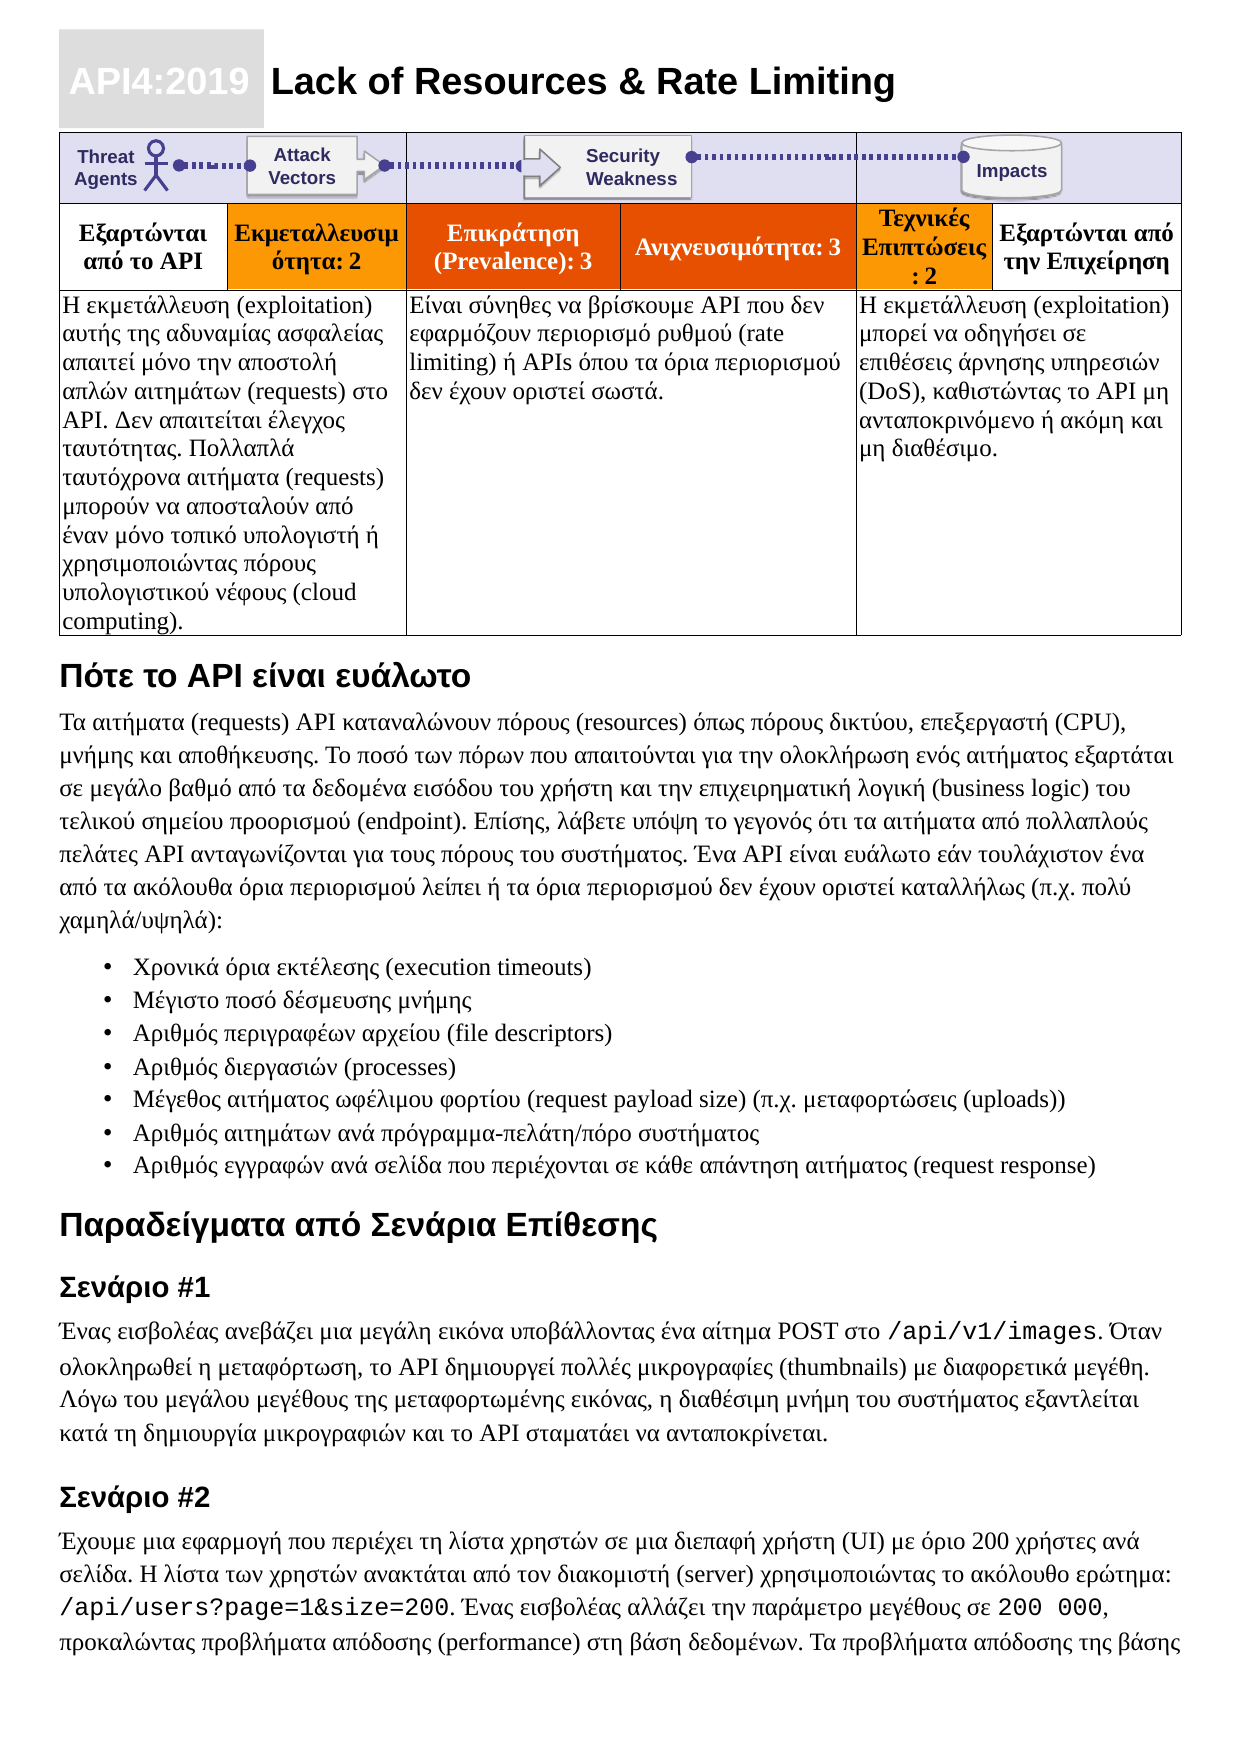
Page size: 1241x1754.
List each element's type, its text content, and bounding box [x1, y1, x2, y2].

table_cell Τεχνικές Επιπτώσεις: 2 [857, 204, 992, 289]
text Ένας εισβολέας ανεβάζει μια μεγάλη εικόνα υποβάλλοντας ένα αίτημα POST στο /api/v1/images. Όταν ολοκληρωθεί η μεταφόρτωση, το API δημιουργεί πολλές μικρογραφίες (thumbnails) με διαφορετικά μεγέθη. Λόγω του μεγάλου μεγέθους της μεταφορτωμένης εικόνας, η διαθέσιμη μνήμη του συστήματος εξαντλείται κατά τη δημιουργία μικρογραφιών και το API σταματάει να ανταποκρίνεται. [59, 1316, 1181, 1446]
list Αριθμός περιγραφέων αρχείου (file descriptors) [103, 1018, 1181, 1047]
subtitle Σενάριο #1 [59, 1270, 1181, 1304]
subtitle Πότε το API είναι ευάλωτο [59, 656, 1181, 694]
text Έχουμε μια εφαρμογή που περιέχει τη λίστα χρηστών σε μια διεπαφή χρήστη (UI) με όριο 200 χρήστες ανά σελίδα. Η λίστα των χρηστών ανακτάται από τον διακομιστή (server) χρησιμοποιώντας το ακόλουθο ερώτημα: /api/users?page=1&size=200. Ένας εισβολέας αλλάζει την παράμετρο μεγέθους σε 200 000, προκαλώντας προβλήματα απόδοσης (performance) στη βάση δεδομένων. Τα προβλήματα απόδοσης της βάσης [59, 1526, 1181, 1656]
list Αριθμός αιτημάτων ανά πρόγραμμα-πελάτη/πόρο συστήματος [103, 1118, 1181, 1146]
table_cell Είναι σύνηθες να βρίσκουμε API που δεν εφαρμόζουν περιορισμό ρυθμού (rate limiting) ή APIs όπου τα όρια περιορισμού δεν έχουν οριστεί σωστά. [407, 291, 856, 635]
list Μέγιστο ποσό δέσμευσης μνήμης [103, 986, 1181, 1014]
table_cell Η εκμετάλλευση (exploitation) μπορεί να οδηγήσει σε επιθέσεις άρνησης υπηρεσιών (DoS), καθιστώντας το API μη ανταποκρινόμενο ή ακόμη και μη διαθέσιμο. [857, 291, 1181, 635]
table_header [992, 133, 1181, 203]
text Τα αιτήματα (requests) API καταναλώνουν πόρους (resources) όπως πόρους δικτύου, επεξεργαστή (CPU), μνήμης και αποθήκευσης. Το ποσό των πόρων που απαιτούνται για την ολοκλήρωση ενός αιτήματος εξαρτάται σε μεγάλο βαθμό από τα δεδομένα εισόδου του χρήστη και την επιχειρηματική λογική (business logic) του τελικού σημείου προορισμού (endpoint). Επίσης, λάβετε υπόψη το γεγονός ότι τα αιτήματα από πολλαπλούς πελάτες API ανταγωνίζονται για τους πόρους του συστήματος. Ένα API είναι ευάλωτο εάν τουλάχιστον ένα από τα ακόλουθα όρια περιορισμού λείπει ή τα όρια περιορισμού δεν έχουν οριστεί καταλλήλως (π.χ. πολύ χαμηλά/υψηλά): [59, 707, 1181, 934]
table_cell Η εκμετάλλευση (exploitation) αυτής της αδυναμίας ασφαλείας απαιτεί μόνο την αποστολή απλών αιτημάτων (requests) στο API. Δεν απαιτείται έλεγχος ταυτότητας. Πολλαπλά ταυτόχρονα αιτήματα (requests) μπορούν να αποσταλούν από έναν μόνο τοπικό υπολογιστή ή χρησιμοποιώντας πόρους υπολογιστικού νέφους (cloud computing). [60, 291, 406, 635]
table_header [60, 133, 227, 203]
list Χρονικά όρια εκτέλεσης (execution timeouts) [103, 952, 1181, 981]
table_cell Εκμεταλλευσιμότητα: 2 [228, 204, 406, 289]
subtitle Παραδείγματα από Σενάρια Επίθεσης [59, 1204, 1181, 1243]
table_cell Εξαρτώνται από το API [60, 204, 227, 289]
table_header [857, 133, 992, 203]
table_cell Ανιχνευσιμότητα: 3 [621, 204, 856, 289]
table_header [620, 133, 856, 203]
list Αριθμός εγγραφών ανά σελίδα που περιέχονται σε κάθε απάντηση αιτήματος (request response) [103, 1151, 1181, 1179]
table_cell Επικράτηση (Prevalence): 3 [407, 204, 620, 289]
list Μέγεθος αιτήματος ωφέλιμου φορτίου (request payload size) (π.χ. μεταφορτώσεις (uploads)) [103, 1084, 1181, 1113]
table_cell Εξαρτώνται από την Επιχείρηση [993, 204, 1181, 289]
list Αριθμός διεργασιών (processes) [103, 1052, 1181, 1080]
subtitle Σενάριο #2 [59, 1480, 1181, 1513]
table_header [227, 133, 406, 203]
table_header [407, 133, 620, 203]
